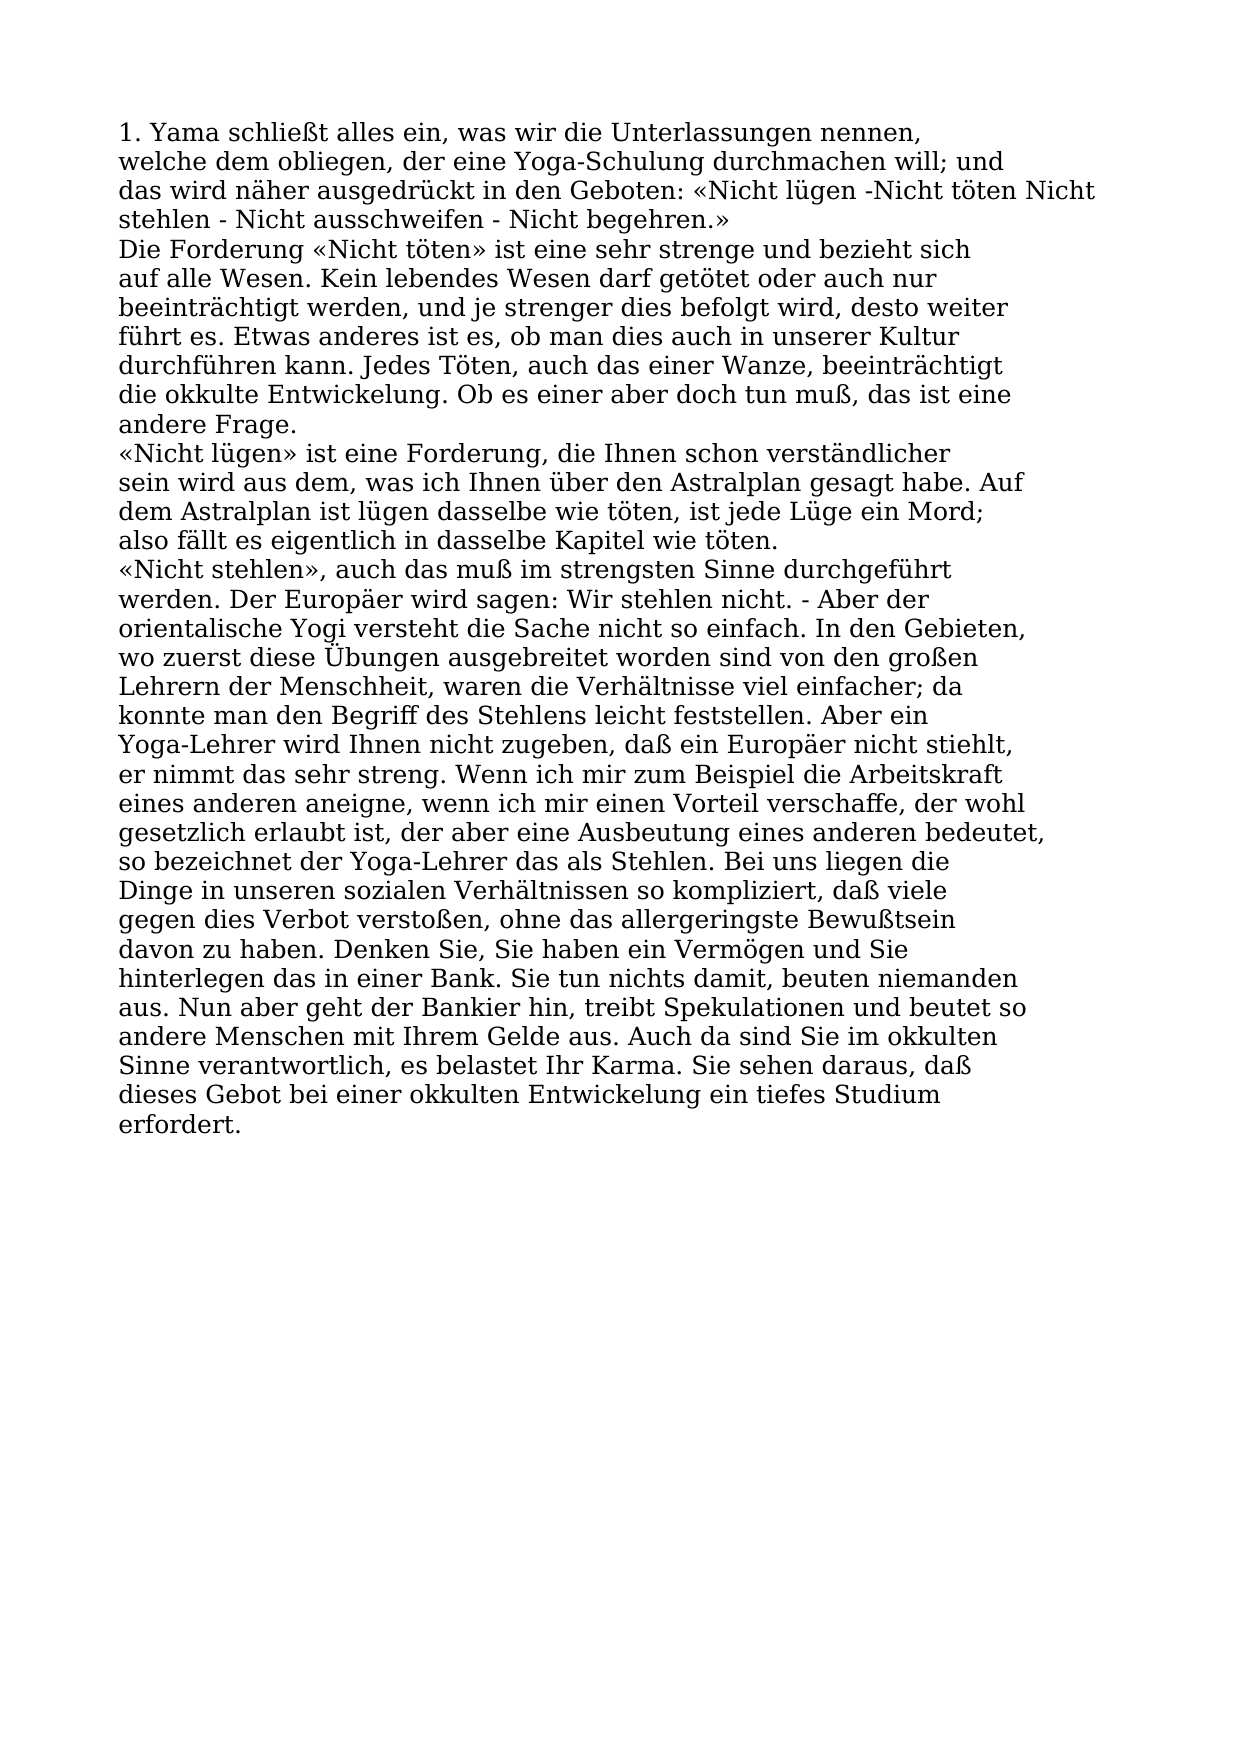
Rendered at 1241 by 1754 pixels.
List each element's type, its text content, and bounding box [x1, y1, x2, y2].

text aus. Nun aber geht der Bankier hin, treibt Spekulationen und beutet so [118, 993, 1122, 1022]
text Die Forderung «Nicht töten» ist eine sehr strenge und bezieht sich [118, 235, 1122, 264]
text wo zuerst diese Übungen ausgebreitet worden sind von den großen [118, 643, 1122, 672]
text davon zu haben. Denken Sie, Sie haben ein Vermögen und Sie [118, 935, 1122, 964]
text dem Astralplan ist lügen dasselbe wie töten, ist jede Lüge ein Mord; [118, 497, 1122, 526]
text «Nicht lügen» ist eine Forderung, die Ihnen schon verständlicher [118, 439, 1122, 468]
text Dinge in unseren sozialen Verhältnissen so kompliziert, daß viele [118, 876, 1122, 906]
text also fällt es eigentlich in dasselbe Kapitel wie töten. [118, 526, 1122, 556]
text Lehrern der Menschheit, waren die Verhältnisse viel einfacher; da [118, 672, 1122, 701]
text hinterlegen das in einer Bank. Sie tun nichts damit, beuten niemanden [118, 964, 1122, 993]
text beeinträchtigt werden, und je strenger dies befolgt wird, desto weiter [118, 293, 1122, 322]
text «Nicht stehlen», auch das muß im strengsten Sinne durchgeführt [118, 556, 1122, 585]
text Yoga-Lehrer wird Ihnen nicht zugeben, daß ein Europäer nicht stiehlt, [118, 731, 1122, 760]
text das wird näher ausgedrückt in den Geboten: «Nicht lügen -Nicht töten Nicht stehlen - Nicht ausschweifen - Nicht begehren.» [118, 176, 1122, 235]
text 1. Yama schließt alles ein, was wir die Unterlassungen nennen, [118, 118, 1122, 147]
text andere Menschen mit Ihrem Gelde aus. Auch da sind Sie im okkulten [118, 1022, 1122, 1051]
text auf alle Wesen. Kein lebendes Wesen darf getötet oder auch nur [118, 264, 1122, 293]
text führt es. Etwas anderes ist es, ob man dies auch in unserer Kultur [118, 322, 1122, 351]
text durchführen kann. Jedes Töten, auch das einer Wanze, beeinträchtigt [118, 351, 1122, 381]
text Sinne verantwortlich, es belastet Ihr Karma. Sie sehen daraus, daß [118, 1051, 1122, 1081]
text so bezeichnet der Yoga-Lehrer das als Stehlen. Bei uns liegen die [118, 847, 1122, 876]
text welche dem obliegen, der eine Yoga-Schulung durchmachen will; und [118, 147, 1122, 176]
text konnte man den Begriff des Stehlens leicht feststellen. Aber ein [118, 701, 1122, 731]
text er nimmt das sehr streng. Wenn ich mir zum Beispiel die Arbeitskraft [118, 760, 1122, 789]
text die okkulte Entwickelung. Ob es einer aber doch tun muß, das ist eine [118, 381, 1122, 410]
text sein wird aus dem, was ich Ihnen über den Astralplan gesagt habe. Auf [118, 468, 1122, 497]
text werden. Der Europäer wird sagen: Wir stehlen nicht. - Aber der [118, 585, 1122, 614]
text eines anderen aneigne, wenn ich mir einen Vorteil verschaffe, der wohl [118, 789, 1122, 818]
text dieses Gebot bei einer okkulten Entwickelung ein tiefes Studium [118, 1081, 1122, 1110]
text andere Frage. [118, 410, 1122, 439]
text gegen dies Verbot verstoßen, ohne das allergeringste Bewußtsein [118, 906, 1122, 935]
text erfordert. [118, 1110, 1122, 1139]
text gesetzlich erlaubt ist, der aber eine Ausbeutung eines anderen bedeutet, [118, 818, 1122, 847]
text orientalische Yogi versteht die Sache nicht so einfach. In den Gebieten, [118, 614, 1122, 643]
